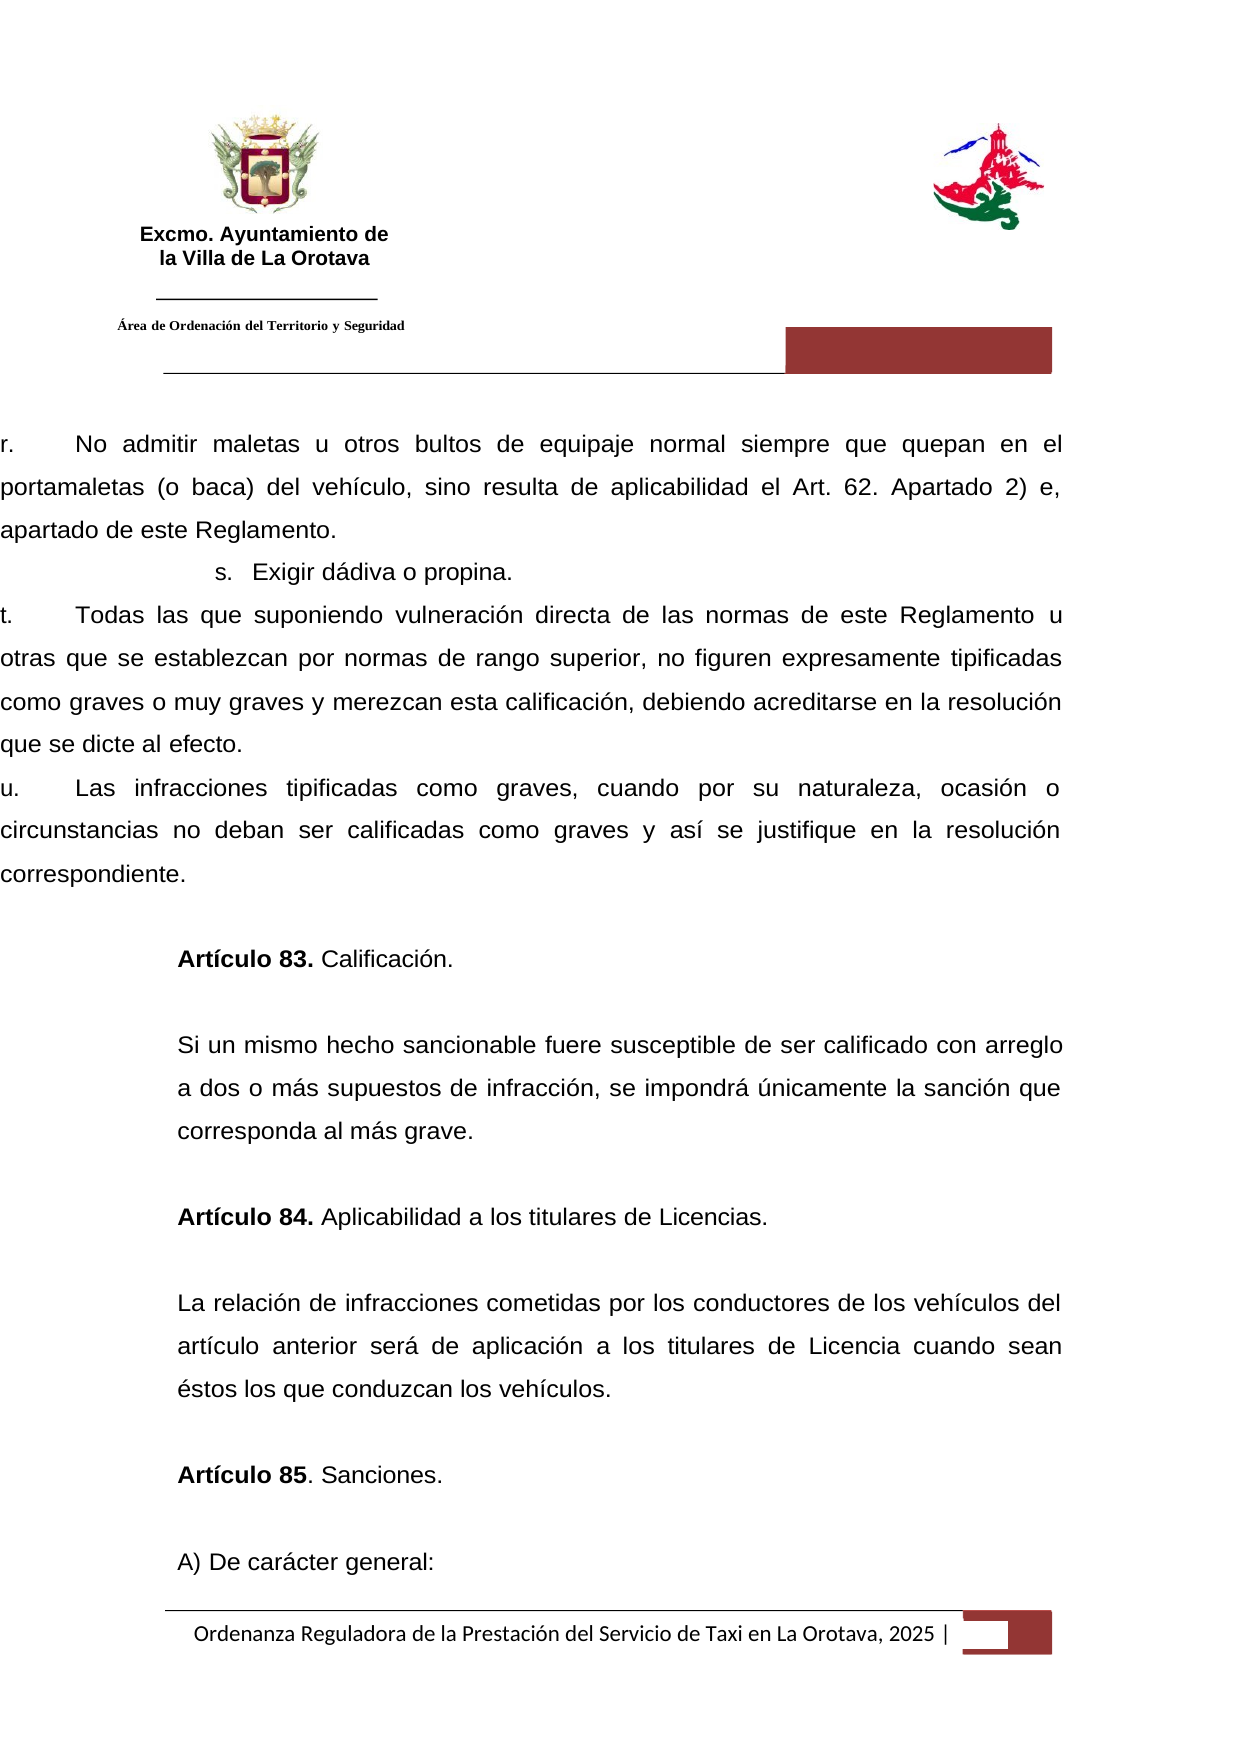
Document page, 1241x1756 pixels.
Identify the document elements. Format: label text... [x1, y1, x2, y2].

text La relación de infracciones cometidas por los conductores de los vehículos del artículo anterior será de aplicación a los titulares de Licencia cuando sean éstos los que conduzcan los vehículos. [177, 1289, 1063, 1403]
text Artículo 83. Calificación. [177, 944, 1093, 972]
list Exigir dádiva o propina. [214, 558, 1093, 585]
list Todas las que suponiendo vulneración directa de las normas de este Reglamento u otras que se establezcan por normas de rango superior, no figuren expresamente tipificadas como graves o muy graves y merezcan esta calificación, debiendo acreditarse en la resolución que se dicte al efecto. [0, 601, 1063, 758]
text Artículo 85. Sanciones. [177, 1461, 1093, 1489]
list De carácter general: [177, 1548, 1093, 1575]
text Si un mismo hecho sancionable fuere susceptible de ser calificado con arreglo a dos o más supuestos de infracción, se impondrá únicamente la sanción que corresponda al más grave. [177, 1031, 1063, 1144]
list Las infracciones tipificadas como graves, cuando por su naturaleza, ocasión o circunstancias no deban ser calificadas como graves y así se justifique en la resolución correspondiente. [0, 773, 1062, 887]
list No admitir maletas u otros bultos de equipaje normal siempre que quepan en el portamaletas (o baca) del vehículo, sino resulta de aplicabilidad el Art. 62. Apartado 2) e, apartado de este Reglamento. [0, 429, 1063, 543]
text Artículo 84. Aplicabilidad a los titulares de Licencias. [177, 1203, 1093, 1230]
